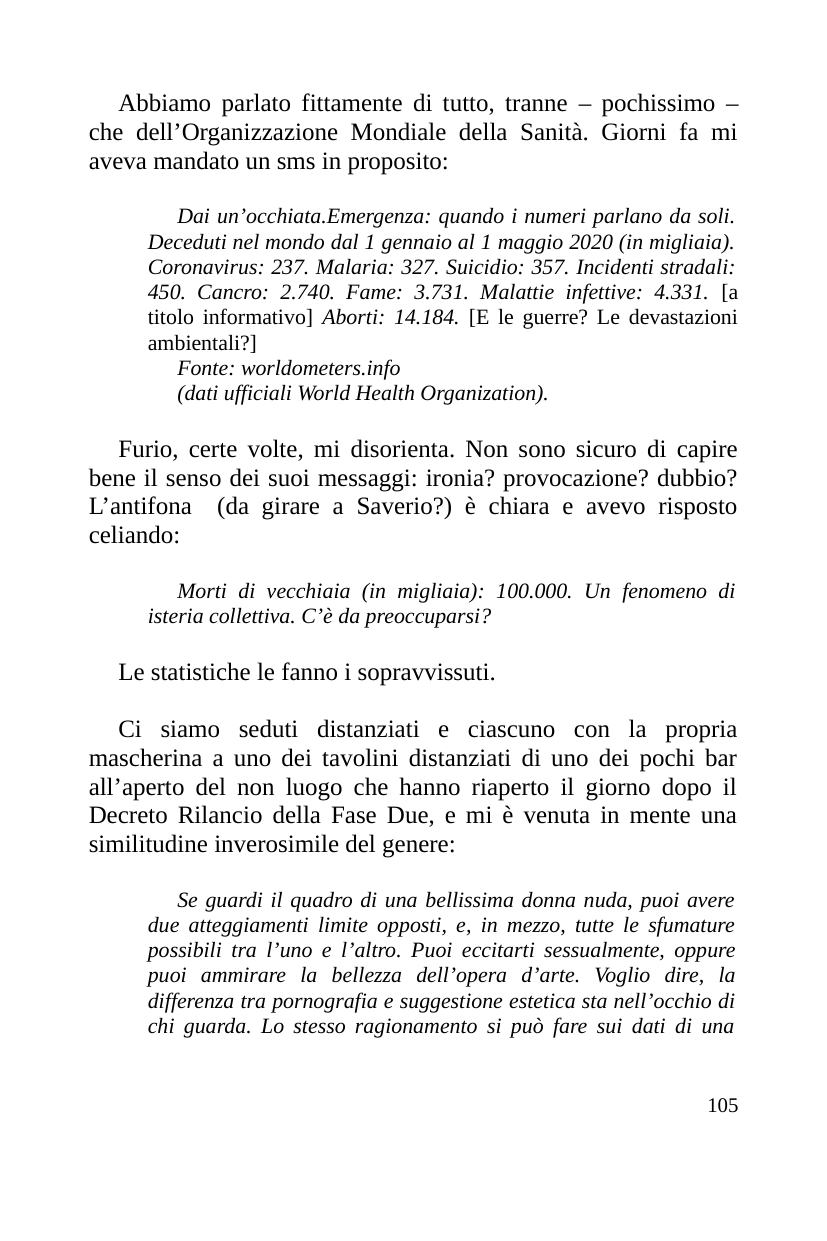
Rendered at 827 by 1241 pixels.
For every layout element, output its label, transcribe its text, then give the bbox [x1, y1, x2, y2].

text Dai un’occhiata.Emergenza: quando i numeri parlano da soli. Deceduti nel mondo dal 1 gennaio al 1 maggio 2020 (in migliaia). Coronavirus: 237. Malaria: 327. Suicidio: 357. Incidenti stradali: 450. Cancro: 2.740. Fame: 3.731. Malattie infettive: 4.331. [a titolo informativo] Aborti: 14.184. [E le guerre? Le devastazioni ambientali?] [148, 203, 738, 355]
text Le statistiche le fanno i sopravvissuti. [88, 657, 738, 686]
text Furio, certe volte, mi disorienta. Non sono sicuro di capire bene il senso dei suoi messaggi: ironia? provocazione? dubbio? L’antifona (da girare a Saverio?) è chiara e avevo risposto celiando: [88, 434, 738, 549]
text Ci siamo seduti distanziati e ciascuno con la propria mascherina a uno dei tavolini distanziati di uno dei pochi bar all’aperto del non luogo che hanno riaperto il giorno dopo il Decreto Rilancio della Fase Due, e mi è venuta in mente una similitudine inverosimile del genere: [88, 714, 738, 858]
text Morti di vecchiaia (in migliaia): 100.000. Un fenomeno di isteria collettiva. C’è da preoccuparsi? [148, 578, 738, 628]
text (dati ufficiali World Health Organization). [148, 380, 738, 405]
text Se guardi il quadro di una bellissima donna nuda, puoi avere due atteggiamenti limite opposti, e, in mezzo, tutte le sfumature possibili tra l’uno e l’altro. Puoi eccitarti sessualmente, oppure puoi ammirare la bellezza dell’opera d’arte. Voglio dire, la differenza tra pornografia e suggestione estetica sta nell’occhio di chi guarda. Lo stesso ragionamento si può fare sui dati di una [148, 887, 738, 1038]
text Abbiamo parlato fittamente di tutto, tranne – pochissimo – che dell’Organizzazione Mondiale della Sanità. Giorni fa mi aveva mandato un sms in proposito: [88, 88, 738, 175]
text Fonte: worldometers.info [148, 355, 738, 380]
